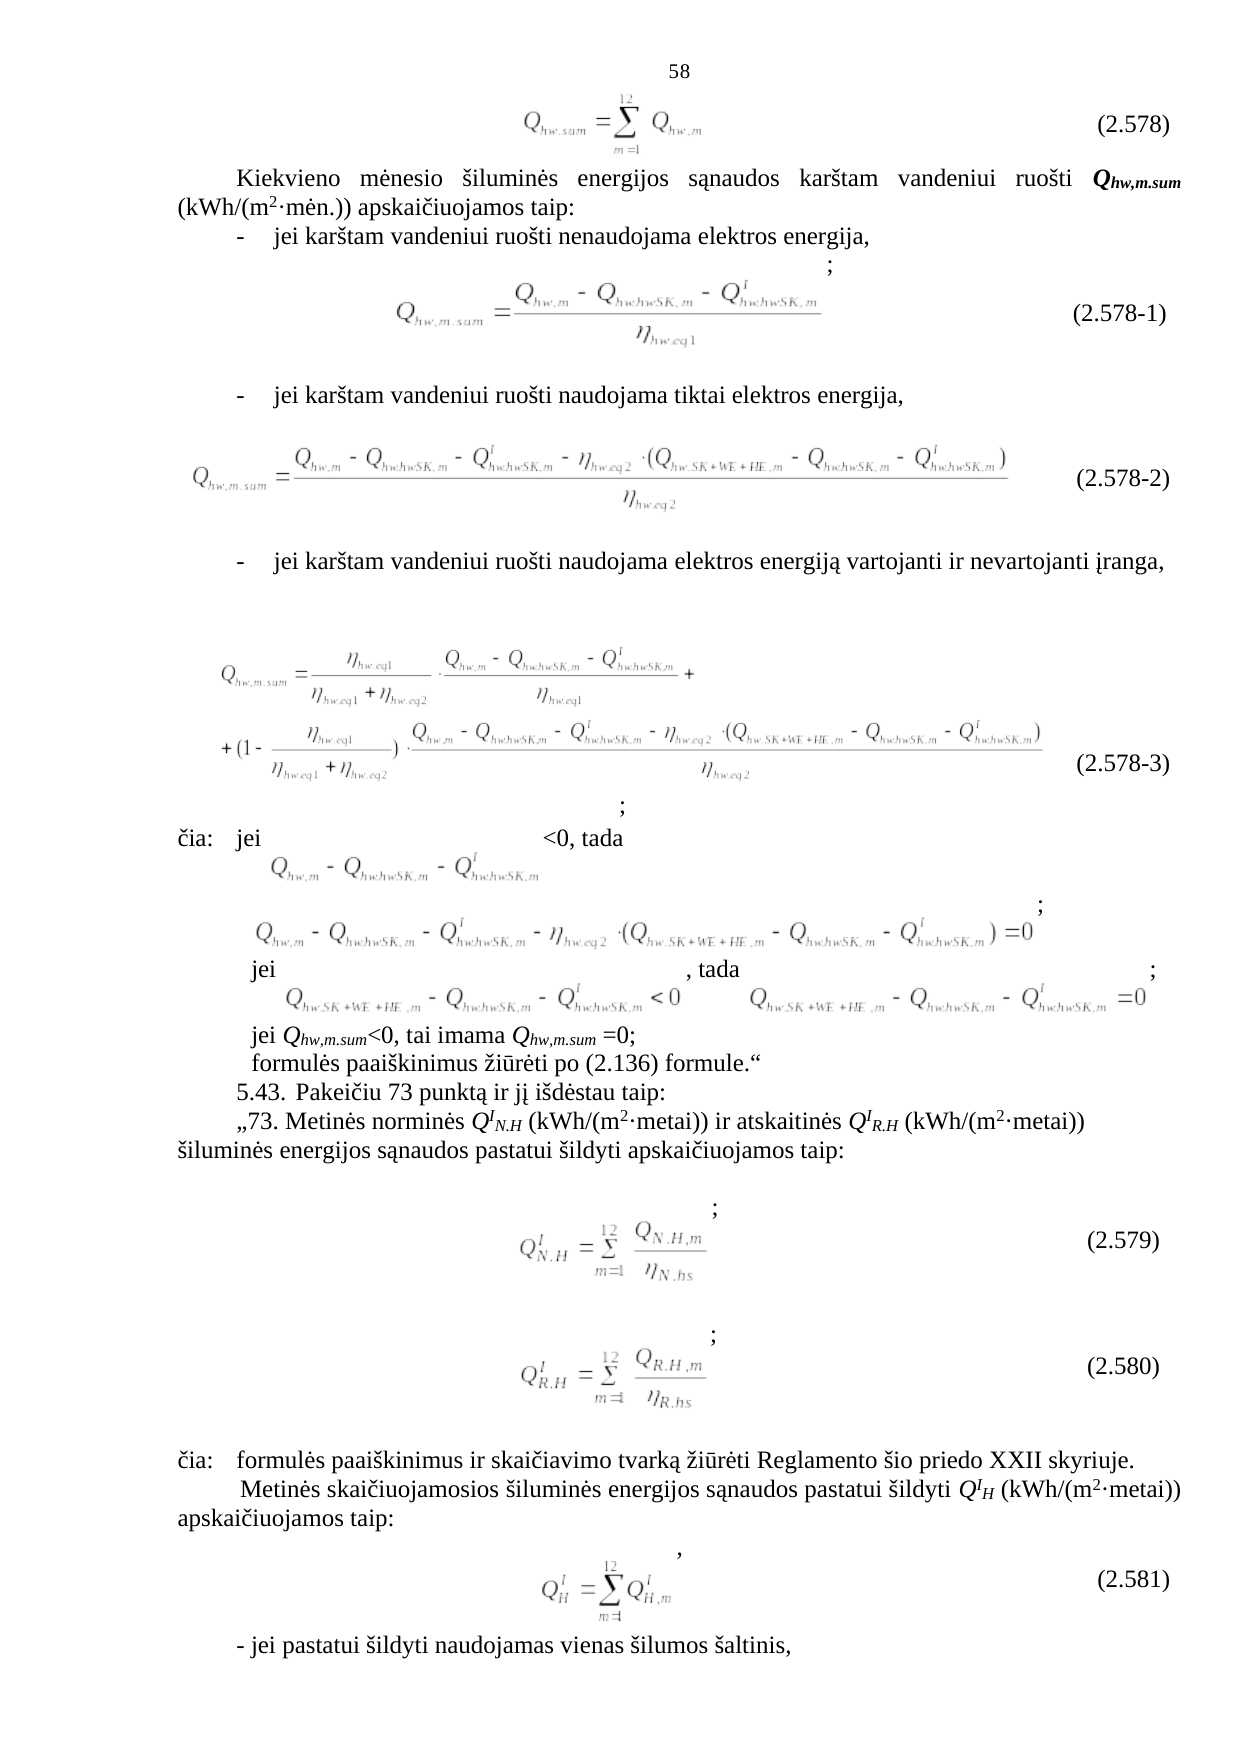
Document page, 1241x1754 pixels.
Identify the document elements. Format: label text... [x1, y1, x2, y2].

table_header [177, 575, 1038, 608]
table_header (2.578-2) [1023, 438, 1181, 517]
table_header [1038, 575, 1181, 608]
table_header (2.579) [1058, 1192, 1171, 1290]
text čia: formulės paaiškinimus ir skaičiavimo tvarką žiūrėti Reglamento šio priedo XXII skyriuje. [177, 1446, 1181, 1474]
text Kiekvieno mėnesio šiluminės energijos sąnaudos karštam vandeniui ruošti Qhw,m.sum (kWh/(m2·mėn.)) apskaičiuojamos taip: [177, 163, 1181, 221]
table_header ; [177, 250, 1048, 380]
text - jei karštam vandeniui ruošti naudojama tiktai elektros energija, [236, 380, 1181, 409]
table_cell (2.578-3) [1038, 608, 1181, 823]
table_header ; [177, 1319, 1057, 1417]
text Metinės skaičiuojamosios šiluminės energijos sąnaudos pastatui šildyti QIH (kWh/(m2·metai)) apskaičiuojamos taip: [177, 1474, 1181, 1532]
table_cell ; [177, 608, 1038, 823]
table_header [177, 438, 1023, 517]
text 5.43. Pakeičiu 73 punktą ir jį išdėstau taip: [236, 1077, 1181, 1106]
table_header (2.578-1) [1049, 250, 1181, 380]
text formulės paaiškinimus žiūrėti po (2.136) formule.“ [177, 1048, 1181, 1077]
text jei , tada ; [251, 954, 1181, 1020]
table_header [177, 89, 1048, 163]
text „73. Metinės norminės QIN.H (kWh/(m2·metai)) ir atskaitinės QIR.H (kWh/(m2·metai)) šiluminės energijos sąnaudos pastatui šildyti apskaičiuojamos taip: [177, 1106, 1181, 1163]
table_header , [177, 1532, 1044, 1630]
table_header (2.578) [1049, 89, 1181, 163]
table_header (2.581) [1045, 1532, 1181, 1630]
text - jei karštam vandeniui ruošti naudojama elektros energiją vartojanti ir nevartojanti įranga, [236, 546, 1181, 574]
text - jei pastatui šildyti naudojamas vienas šilumos šaltinis, [236, 1630, 1181, 1658]
table_header ; [177, 1192, 1057, 1290]
text - jei karštam vandeniui ruošti nenaudojama elektros energija, [236, 221, 1181, 249]
text jei Qhw,m.sum<0, tai imama Qhw,m.sum =0; [251, 1020, 1181, 1048]
table_header (2.580) [1058, 1319, 1171, 1417]
text čia: jei <0, tada ; [177, 823, 1181, 954]
